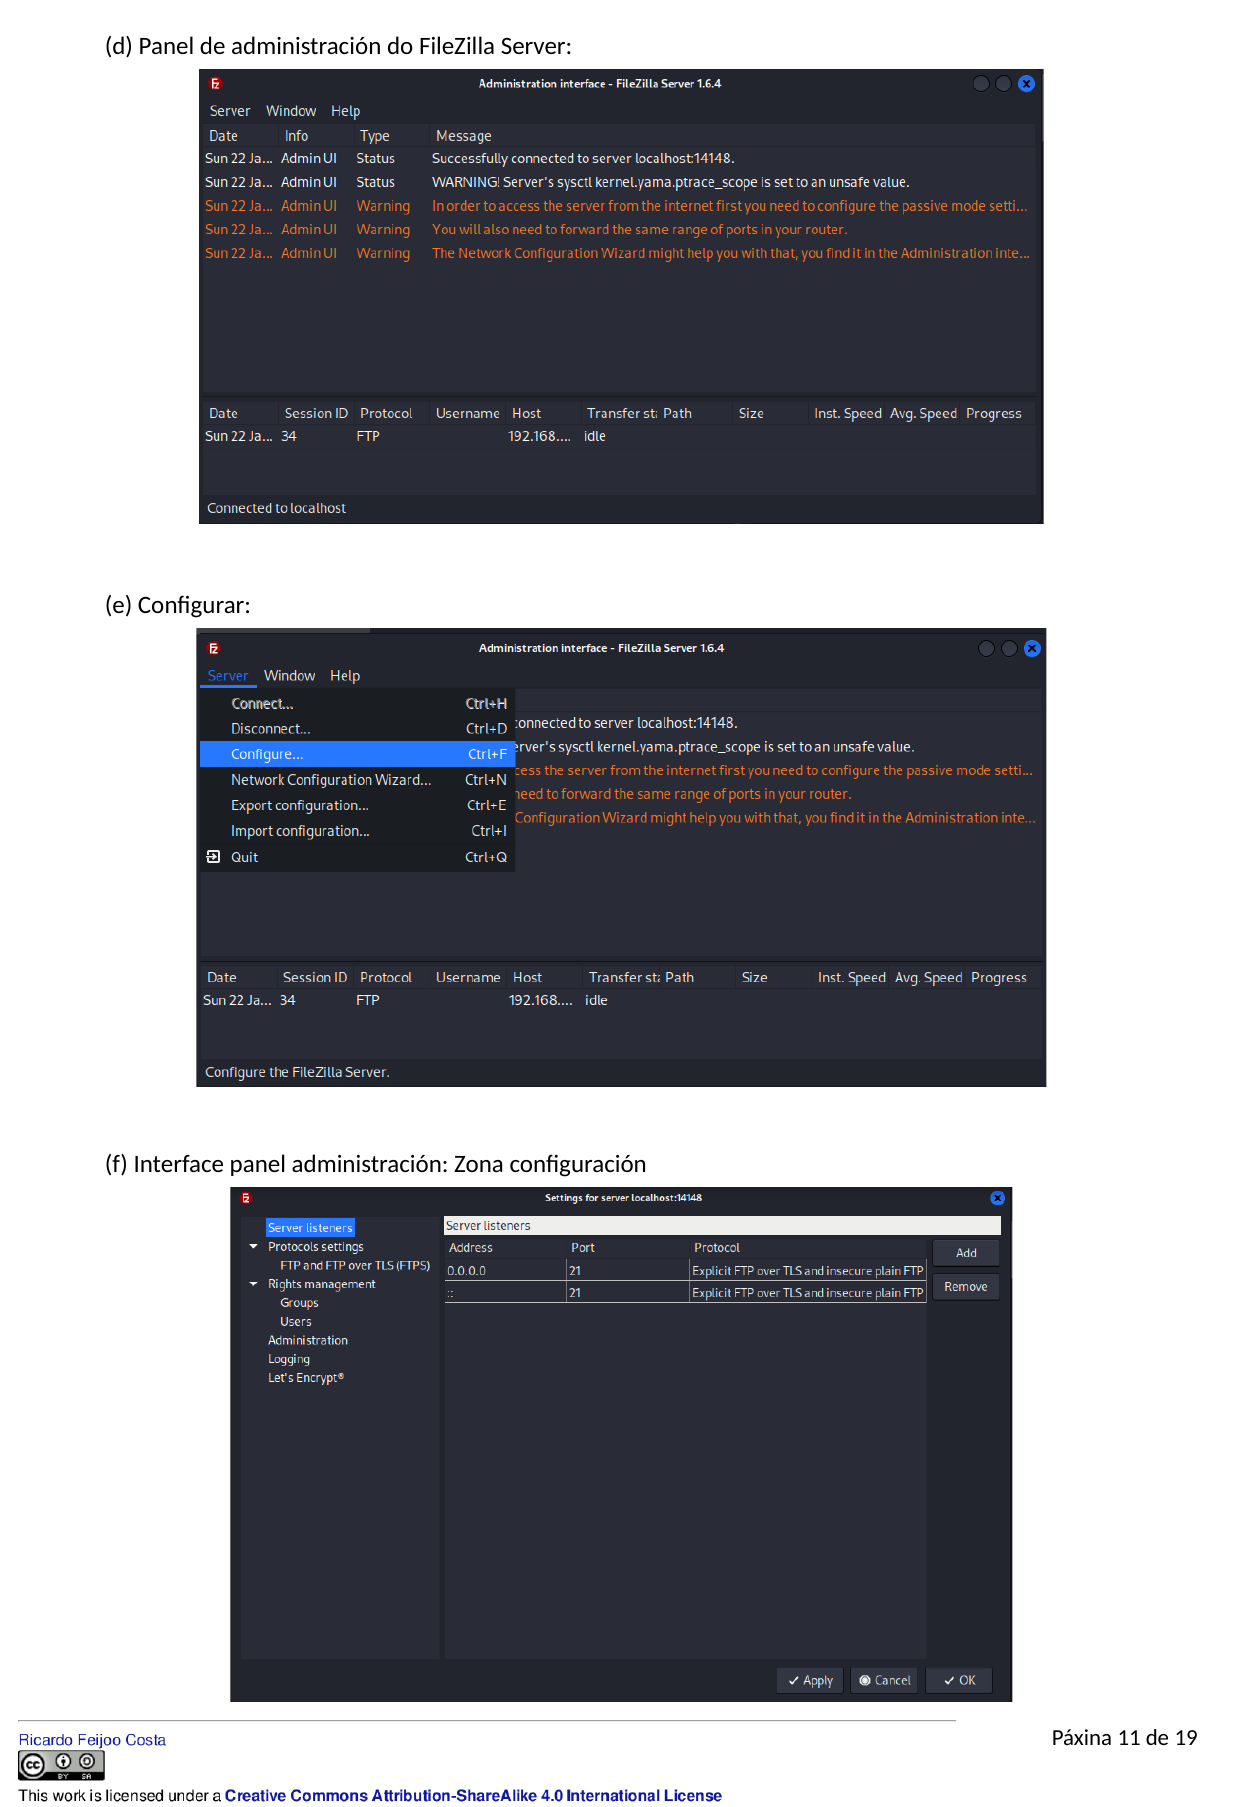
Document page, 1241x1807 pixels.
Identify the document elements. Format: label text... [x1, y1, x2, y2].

text (e) Configurar: [104, 589, 1197, 620]
picture [199, 69, 1044, 524]
picture [8, 1715, 957, 1806]
text (d) Panel de administración do FileZilla Server: [104, 30, 1197, 60]
picture [230, 1187, 1013, 1702]
text (f) Interface panel administración: Zona configuración [104, 1148, 1197, 1179]
picture [196, 628, 1047, 1087]
